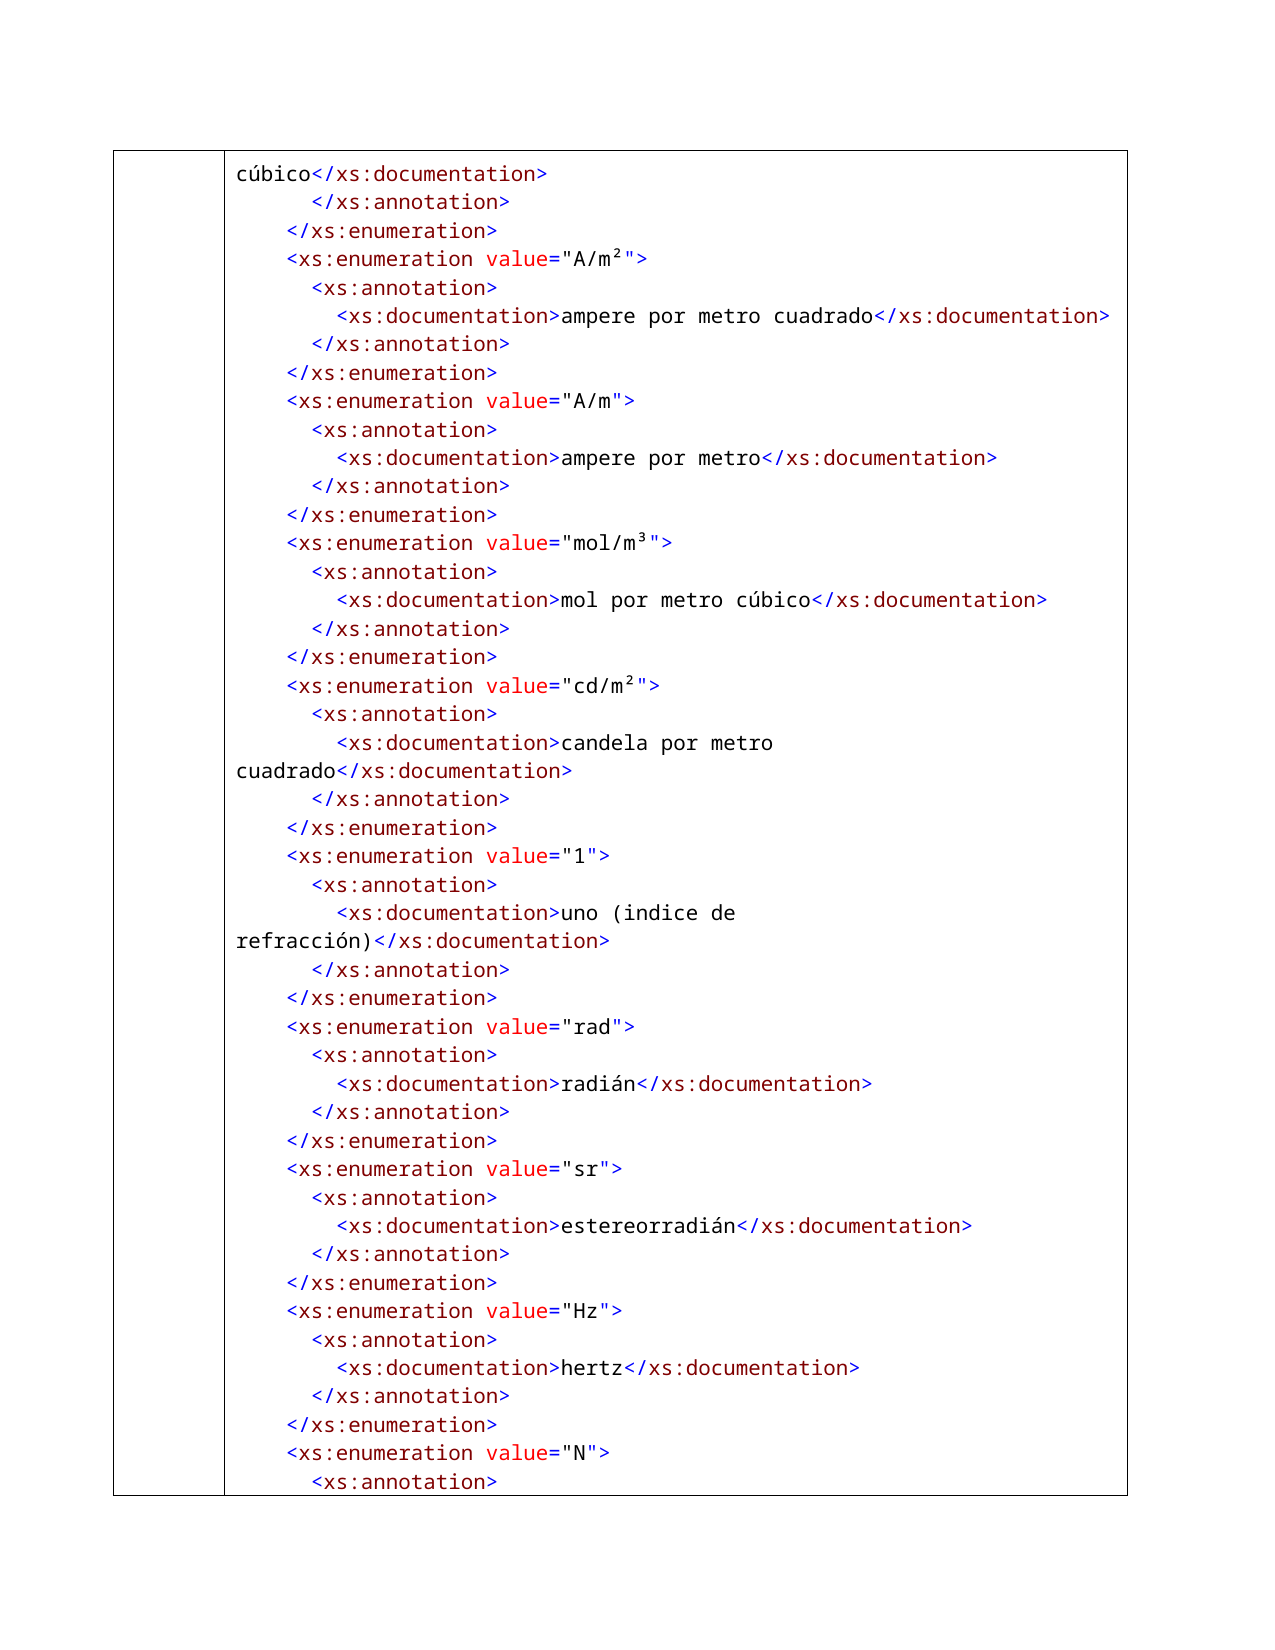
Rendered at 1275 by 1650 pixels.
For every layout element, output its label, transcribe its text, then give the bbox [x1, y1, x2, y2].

table_cell [114, 151, 224, 1495]
table_cell cúbico</xs:documentation> </xs:annotation> </xs:enumeration> <xs:enumeration value="A/m²"> <xs:annotation> <xs:documentation>ampere por metro cuadrado</xs:documentation> </xs:annotation> </xs:enumeration> <xs:enumeration value="A/m"> <xs:annotation> <xs:documentation>ampere por metro</xs:documentation> </xs:annotation> </xs:enumeration> <xs:enumeration value="mol/m³"> <xs:annotation> <xs:documentation>mol por metro cúbico</xs:documentation> </xs:annotation> </xs:enumeration> <xs:enumeration value="cd/m²"> <xs:annotation> <xs:documentation>candela por metro cuadrado</xs:documentation> </xs:annotation> </xs:enumeration> <xs:enumeration value="1"> <xs:annotation> <xs:documentation>uno (indice de refracción)</xs:documentation> </xs:annotation> </xs:enumeration> <xs:enumeration value="rad"> <xs:annotation> <xs:documentation>radián</xs:documentation> </xs:annotation> </xs:enumeration> <xs:enumeration value="sr"> <xs:annotation> <xs:documentation>estereorradián</xs:documentation> </xs:annotation> </xs:enumeration> <xs:enumeration value="Hz"> <xs:annotation> <xs:documentation>hertz</xs:documentation> </xs:annotation> </xs:enumeration> <xs:enumeration value="N"> <xs:annotation> [225, 151, 1127, 1495]
